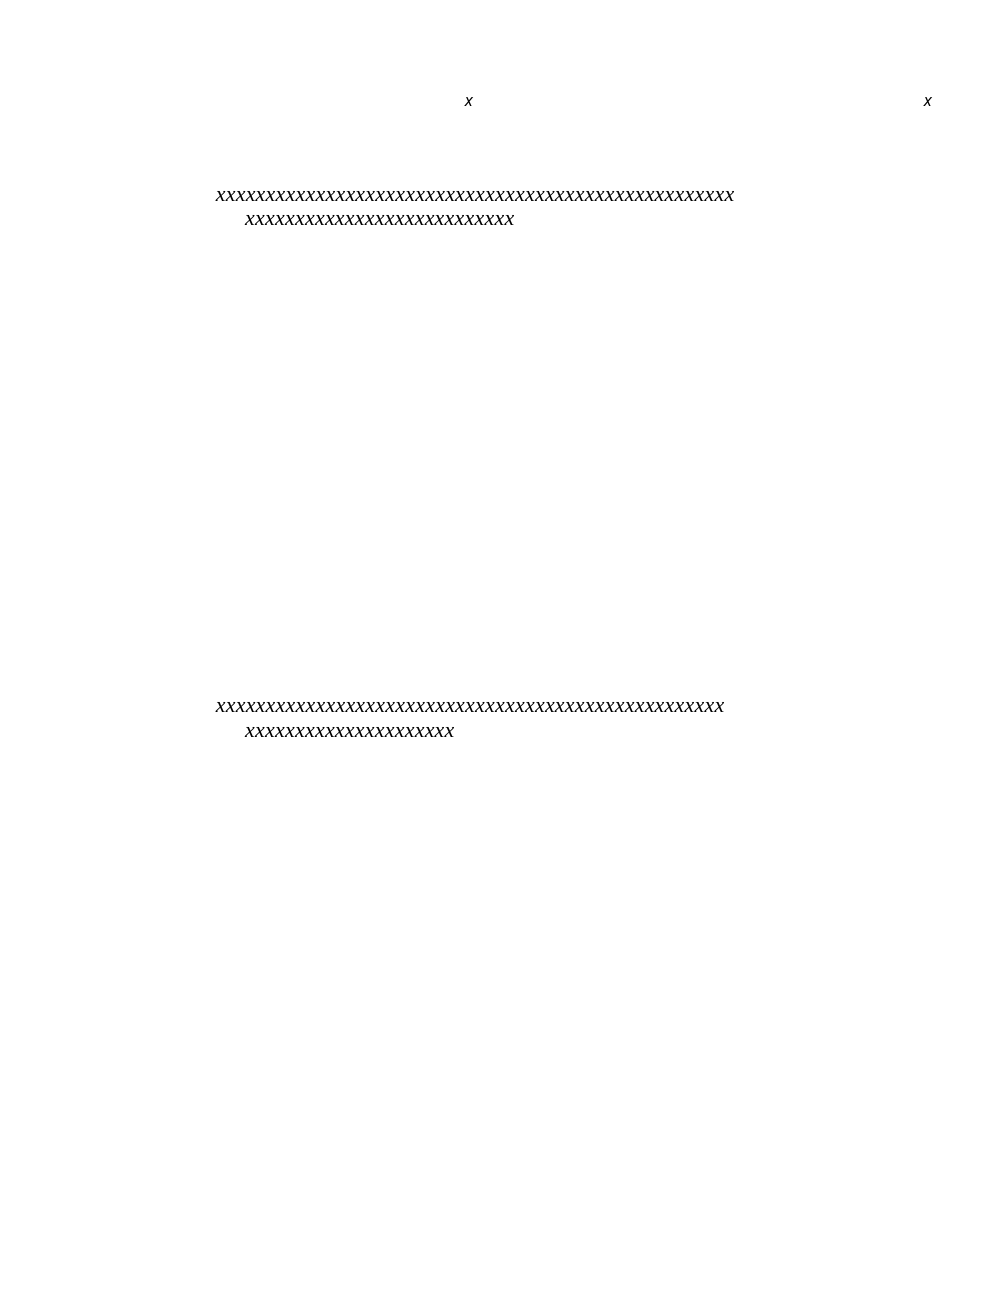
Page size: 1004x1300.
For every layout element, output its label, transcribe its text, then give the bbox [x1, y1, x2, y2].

text xxxxxxxxxxxxxxxxxxxxxxxxxxxxxxxxxxxxxxxxxxxxxxxxxxxxxxxxxxxxxxxxxxxxxxxx [216, 693, 735, 742]
text xxxxxxxxxxxxxxxxxxxxxxxxxxxxxxxxxxxxxxxxxxxxxxxxxxxxxxxxxxxxxxxxxxxxxxxxxxxxxxx [216, 182, 741, 231]
